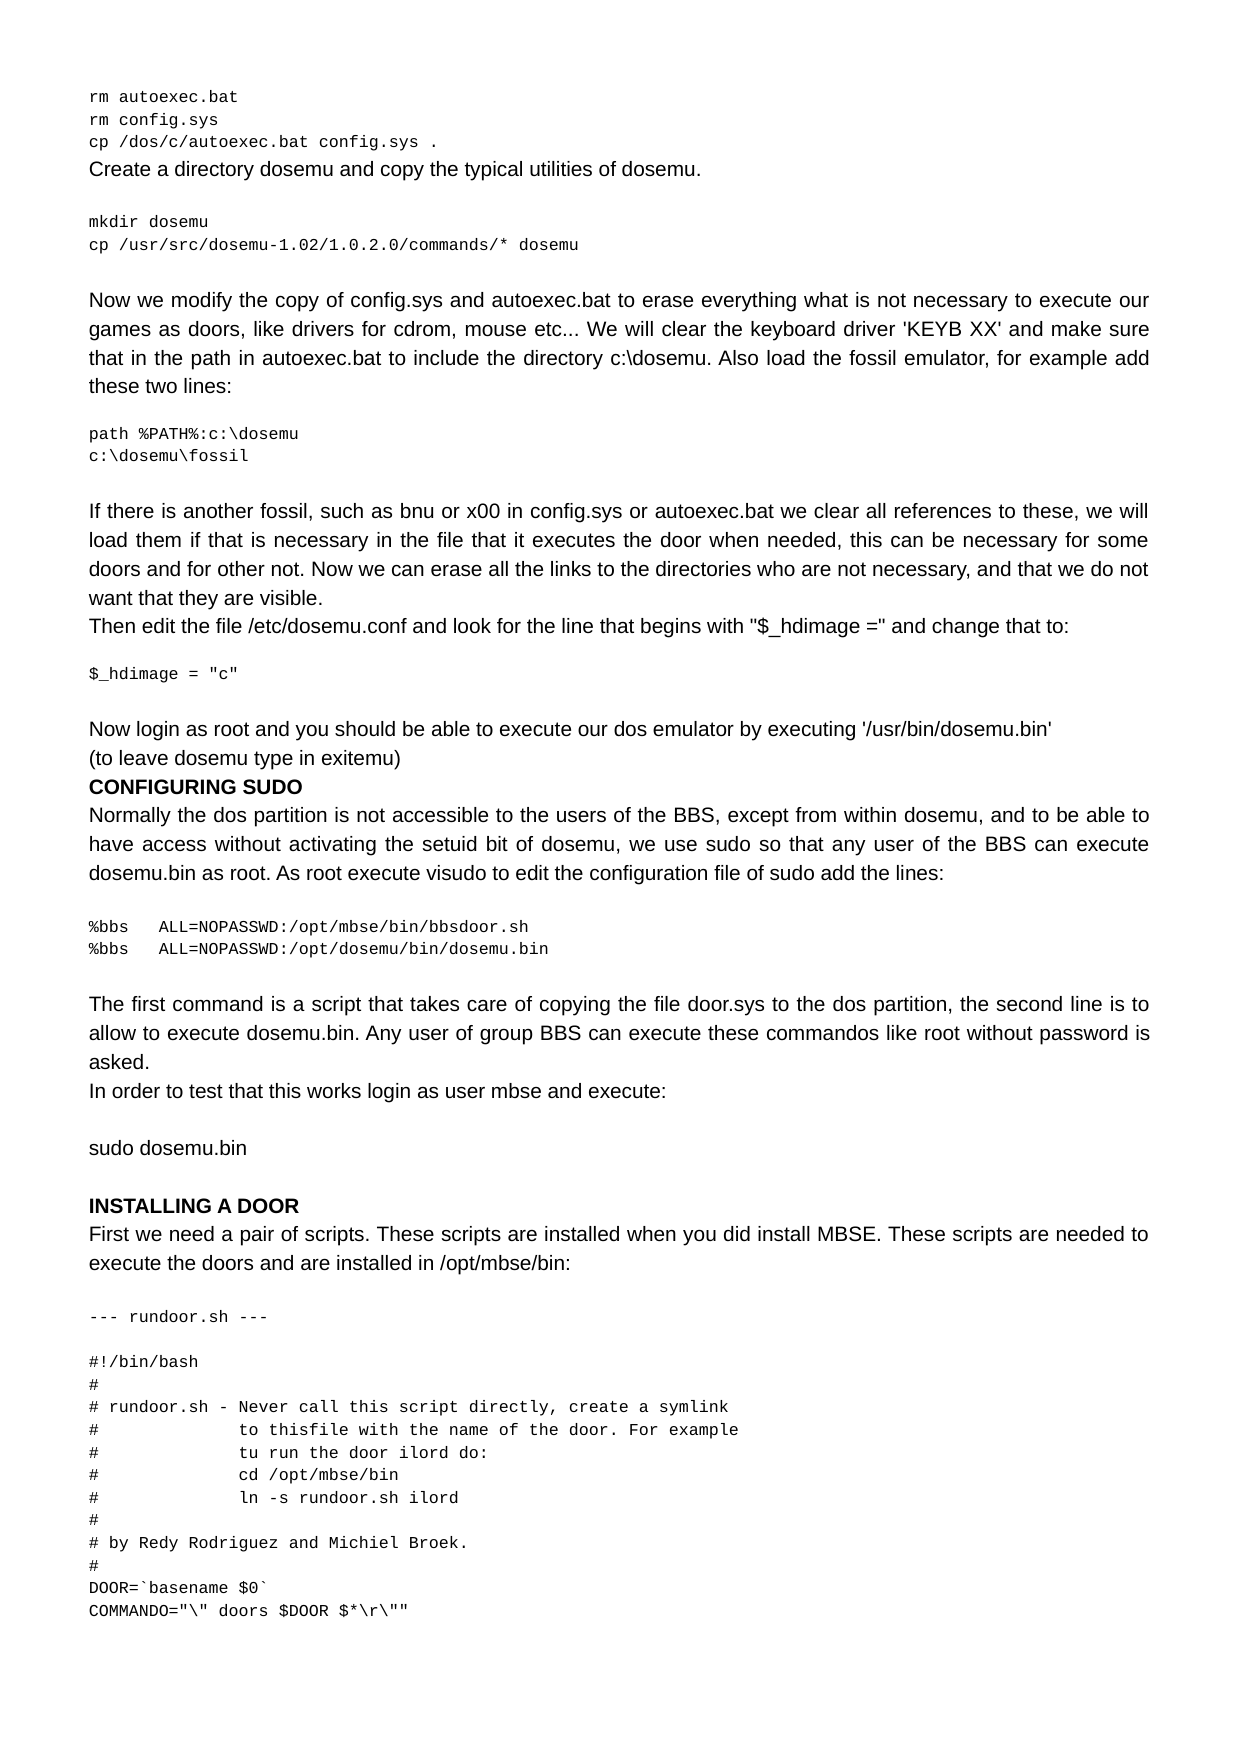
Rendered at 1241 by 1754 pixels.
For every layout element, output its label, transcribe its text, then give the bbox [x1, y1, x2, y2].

text # cd /opt/mbse/bin [88, 1467, 1152, 1486]
text mkdir dosemu [88, 214, 1152, 233]
text # [88, 1557, 1152, 1576]
text cp /usr/src/dosemu-1.02/1.0.2.0/commands/* dosemu [88, 236, 1152, 255]
text First we need a pair of scripts. These scripts are installed when you did install MBSE. These scripts are needed to execute the doors and are installed in /opt/mbse/bin: [88, 1222, 1152, 1275]
text %bbs ALL=NOPASSWD:/opt/dosemu/bin/dosemu.bin [88, 941, 1152, 960]
text %bbs ALL=NOPASSWD:/opt/mbse/bin/bbsdoor.sh [88, 918, 1152, 937]
text Then edit the file /etc/dosemu.conf and look for the line that begins with "$_hdimage =" and change that to: [88, 614, 1152, 638]
text # by Redy Rodriguez and Michiel Broek. [88, 1534, 1152, 1553]
text cp /dos/c/autoexec.bat config.sys . [88, 134, 1152, 153]
text Now we modify the copy of config.sys and autoexec.bat to erase everything what is not necessary to execute our games as doors, like drivers for cdrom, mouse etc... We will clear the keyboard driver 'KEYB XX' and make sure that in the path in autoexec.bat to include the directory c:\dosemu. Also load the fossil emulator, for example add these two lines: [88, 288, 1152, 398]
text (to leave dosemu type in exitemu) [88, 746, 1152, 770]
text # [88, 1512, 1152, 1531]
text Now login as root and you should be able to execute our dos emulator by executing '/usr/bin/dosemu.bin' [88, 717, 1152, 741]
text # to thisfile with the name of the door. For example [88, 1422, 1152, 1440]
text rm autoexec.bat [88, 88, 1152, 107]
text The first command is a script that takes care of copying the file door.sys to the dos partition, the second line is to allow to execute dosemu.bin. Any user of group BBS can execute these commandos like root without password is asked. [88, 992, 1152, 1074]
text INSTALLING A DOOR [88, 1193, 1152, 1217]
text --- rundoor.sh --- [88, 1308, 1152, 1327]
text If there is another fossil, such as bnu or x00 in config.sys or autoexec.bat we clear all references to these, we will load them if that is necessary in the file that it executes the door when needed, this can be necessary for some doors and for other not. Now we can erase all the links to the directories who are not necessary, and that we do not want that they are visible. [88, 499, 1152, 609]
text $_hdimage = "c" [88, 666, 1152, 684]
text Normally the dos partition is not accessible to the users of the BBS, except from within dosemu, and to be able to have access without activating the setuid bit of dosemu, we use sudo so that any user of the BBS can execute dosemu.bin as root. As root execute visudo to edit the configuration file of sudo add the lines: [88, 803, 1152, 885]
text sudo dosemu.bin [88, 1136, 1152, 1160]
text # tu run the door ilord do: [88, 1444, 1152, 1463]
text DOOR=`basename $0` [88, 1580, 1152, 1599]
text CONFIGURING SUDO [88, 774, 1152, 798]
text rm config.sys [88, 111, 1152, 130]
text c:\dosemu\fossil [88, 448, 1152, 467]
text # ln -s rundoor.sh ilord [88, 1489, 1152, 1508]
text # rundoor.sh - Never call this script directly, create a symlink [88, 1399, 1152, 1418]
text # [88, 1376, 1152, 1395]
text Create a directory dosemu and copy the typical utilities of dosemu. [88, 156, 1152, 180]
text In order to test that this works login as user mbse and execute: [88, 1078, 1152, 1102]
text #!/bin/bash [88, 1354, 1152, 1373]
text COMMANDO="\" doors $DOOR $*\r\"" [88, 1602, 1152, 1621]
text path %PATH%:c:\dosemu [88, 425, 1152, 444]
